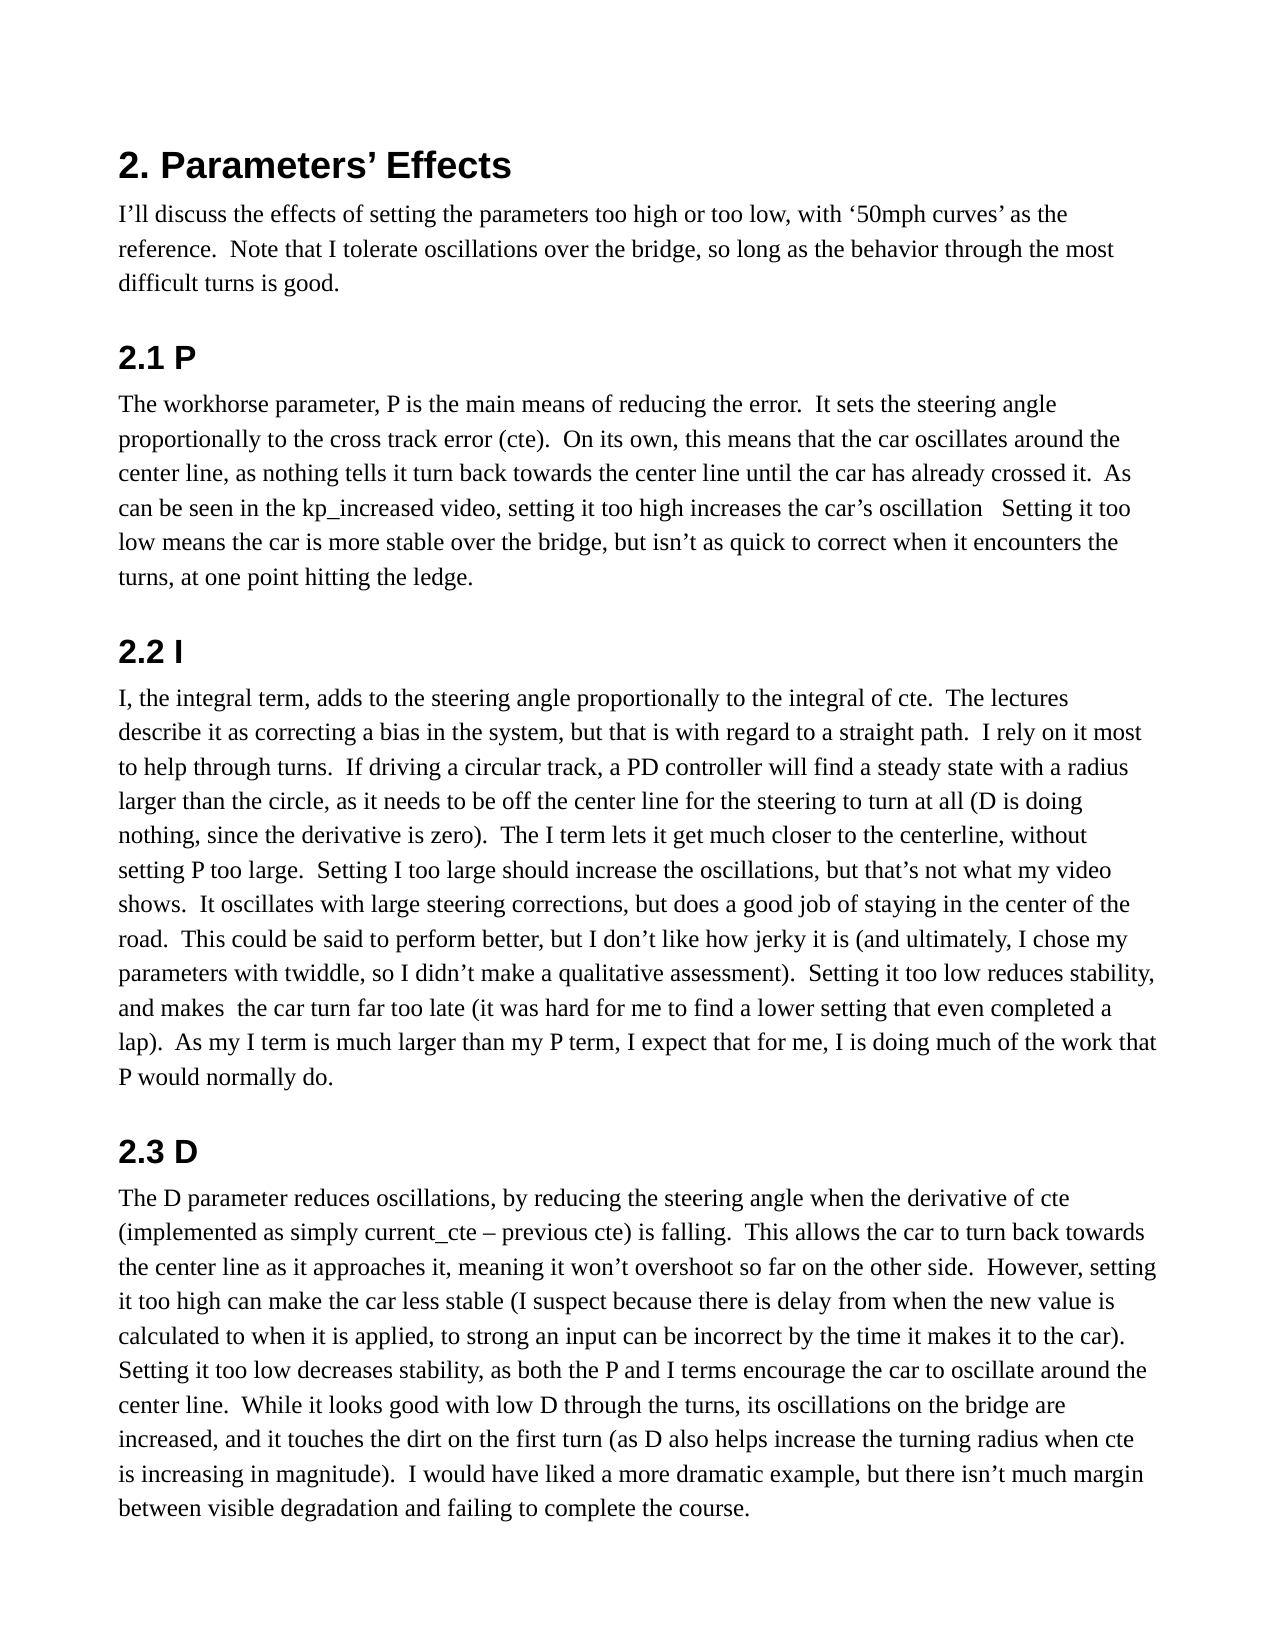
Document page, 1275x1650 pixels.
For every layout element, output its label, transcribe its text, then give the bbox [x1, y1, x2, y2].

subtitle 2.1 P [118, 338, 1157, 377]
text The D parameter reduces oscillations, by reducing the steering angle when the derivative of cte (implemented as simply current_cte – previous cte) is falling. This allows the car to turn back towards the center line as it approaches it, meaning it won’t overshoot so far on the other side. However, setting it too high can make the car less stable (I suspect because there is delay from when the new value is calculated to when it is applied, to strong an input can be incorrect by the time it makes it to the car). Setting it too low decreases stability, as both the P and I terms encourage the car to oscillate around the center line. While it looks good with low D through the turns, its oscillations on the bridge are increased, and it touches the dirt on the first turn (as D also helps increase the turning radius when cte is increasing in magnitude). I would have liked a more dramatic example, but there isn’t much margin between visible degradation and failing to complete the course. [118, 1183, 1157, 1522]
subtitle 2.3 D [118, 1132, 1157, 1171]
text The workhorse parameter, P is the main means of reducing the error. It sets the steering angle proportionally to the cross track error (cte). On its own, this means that the car oscillates around the center line, as nothing tells it turn back towards the center line until the car has already crossed it. As can be seen in the kp_increased video, setting it too high increases the car’s oscillation Setting it too low means the car is more stable over the bridge, but isn’t as quick to correct when it encounters the turns, at one point hitting the ledge. [118, 389, 1157, 590]
subtitle 2.2 I [118, 632, 1157, 670]
subtitle 2. Parameters’ Effects [118, 143, 1157, 187]
text I, the integral term, adds to the steering angle proportionally to the integral of cte. The lectures describe it as correcting a bias in the system, but that is with regard to a straight path. I rely on it most to help through turns. If driving a circular track, a PD controller will find a steady state with a radius larger than the circle, as it needs to be off the center line for the steering to turn at all (D is doing nothing, since the derivative is zero). The I term lets it get much closer to the centerline, without setting P too large. Setting I too large should increase the oscillations, but that’s not what my video shows. It oscillates with large steering corrections, but does a good job of staying in the center of the road. This could be said to perform better, but I don’t like how jerky it is (and ultimately, I chose my parameters with twiddle, so I didn’t make a qualitative assessment). Setting it too low reduces stability, and makes the car turn far too late (it was hard for me to find a lower setting that even completed a lap). As my I term is much larger than my P term, I expect that for me, I is doing much of the work that P would normally do. [118, 683, 1157, 1091]
text I’ll discuss the effects of setting the parameters too high or too low, with ‘50mph curves’ as the reference. Note that I tolerate oscillations over the bridge, so long as the behavior through the most difficult turns is good. [118, 199, 1157, 297]
